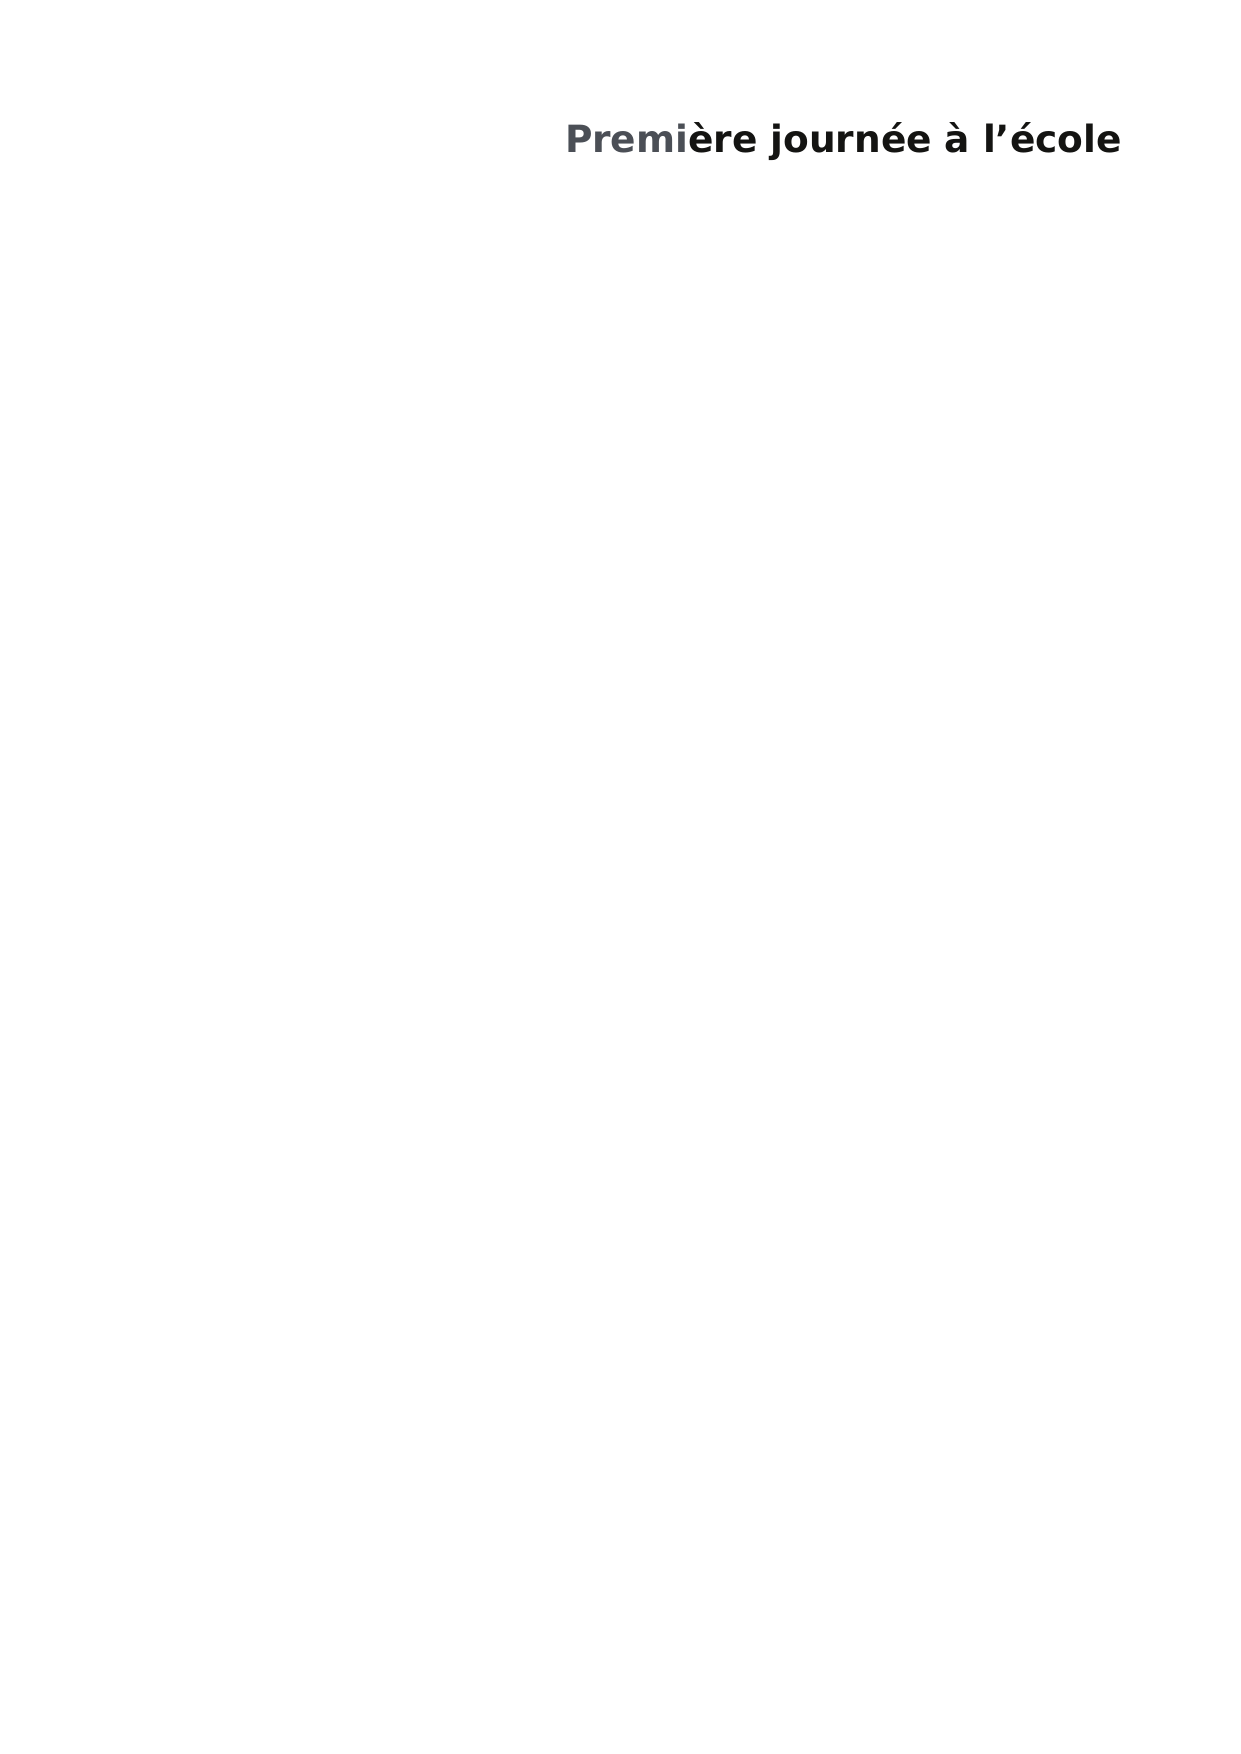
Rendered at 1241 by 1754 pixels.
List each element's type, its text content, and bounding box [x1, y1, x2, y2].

subtitle Première journée à l’école [118, 118, 1122, 162]
